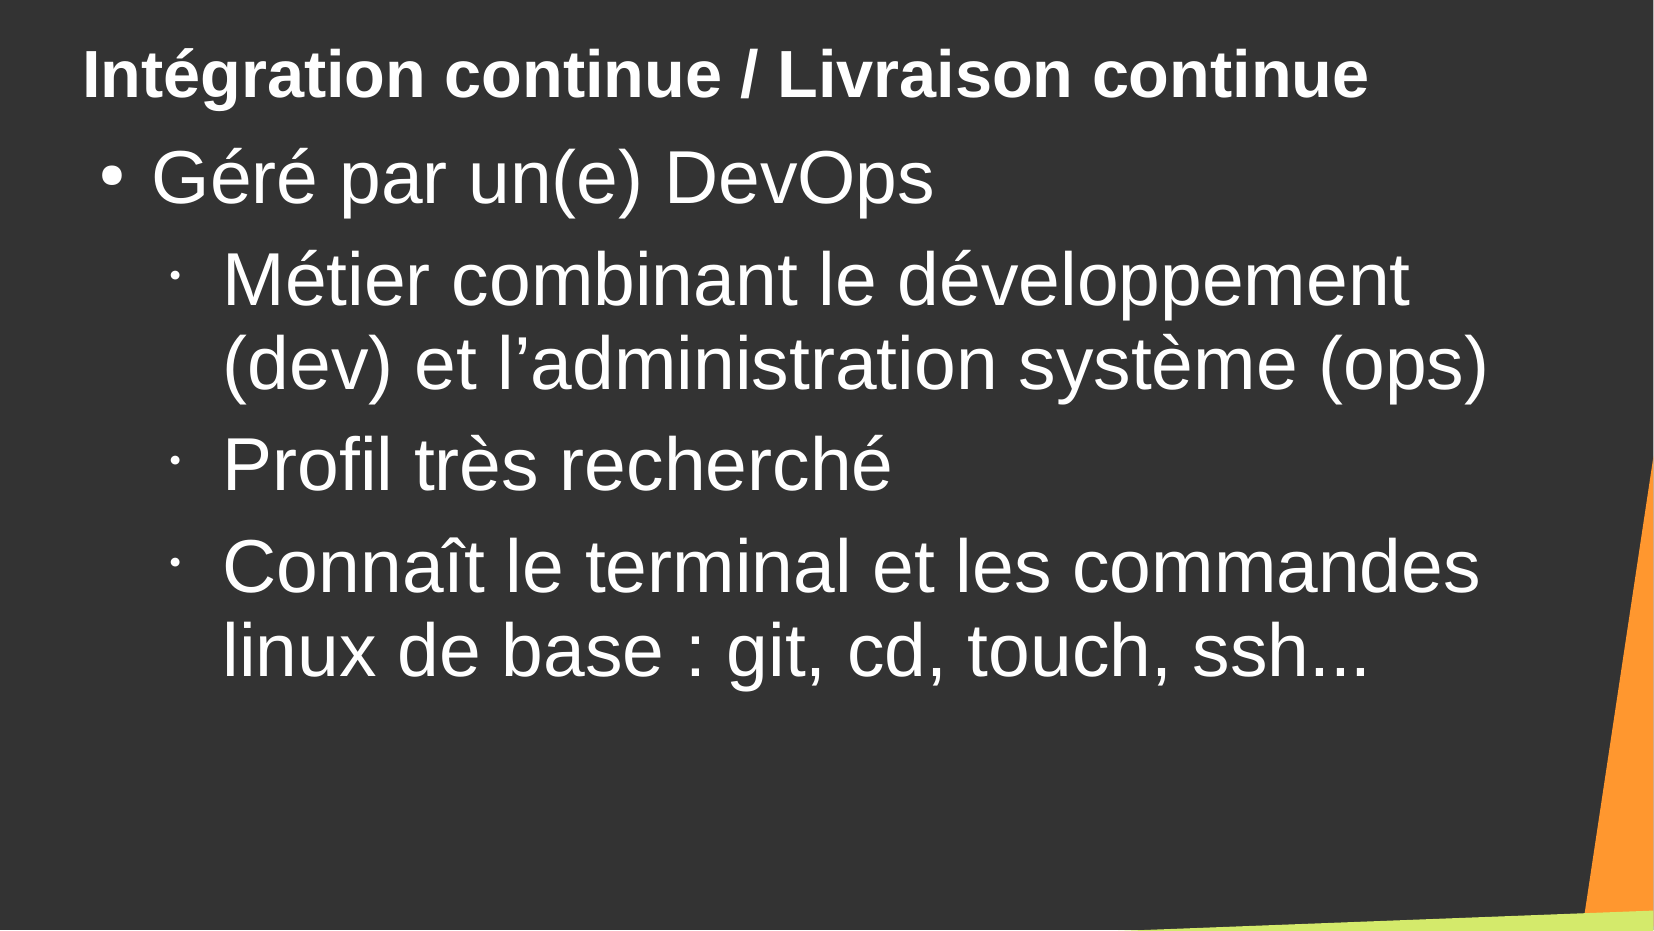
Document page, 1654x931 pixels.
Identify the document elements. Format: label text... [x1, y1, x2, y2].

title Intégration continue / Livraison continue [82, 37, 1406, 115]
list Géré par un(e) DevOps Métier combinant le développement (dev) et l’administration système (ops) Profil très recherché Connaît le terminal et les commandes linux de base : git, cd, touch, ssh... [80, 135, 1560, 816]
text_box [1118, 452, 1654, 931]
